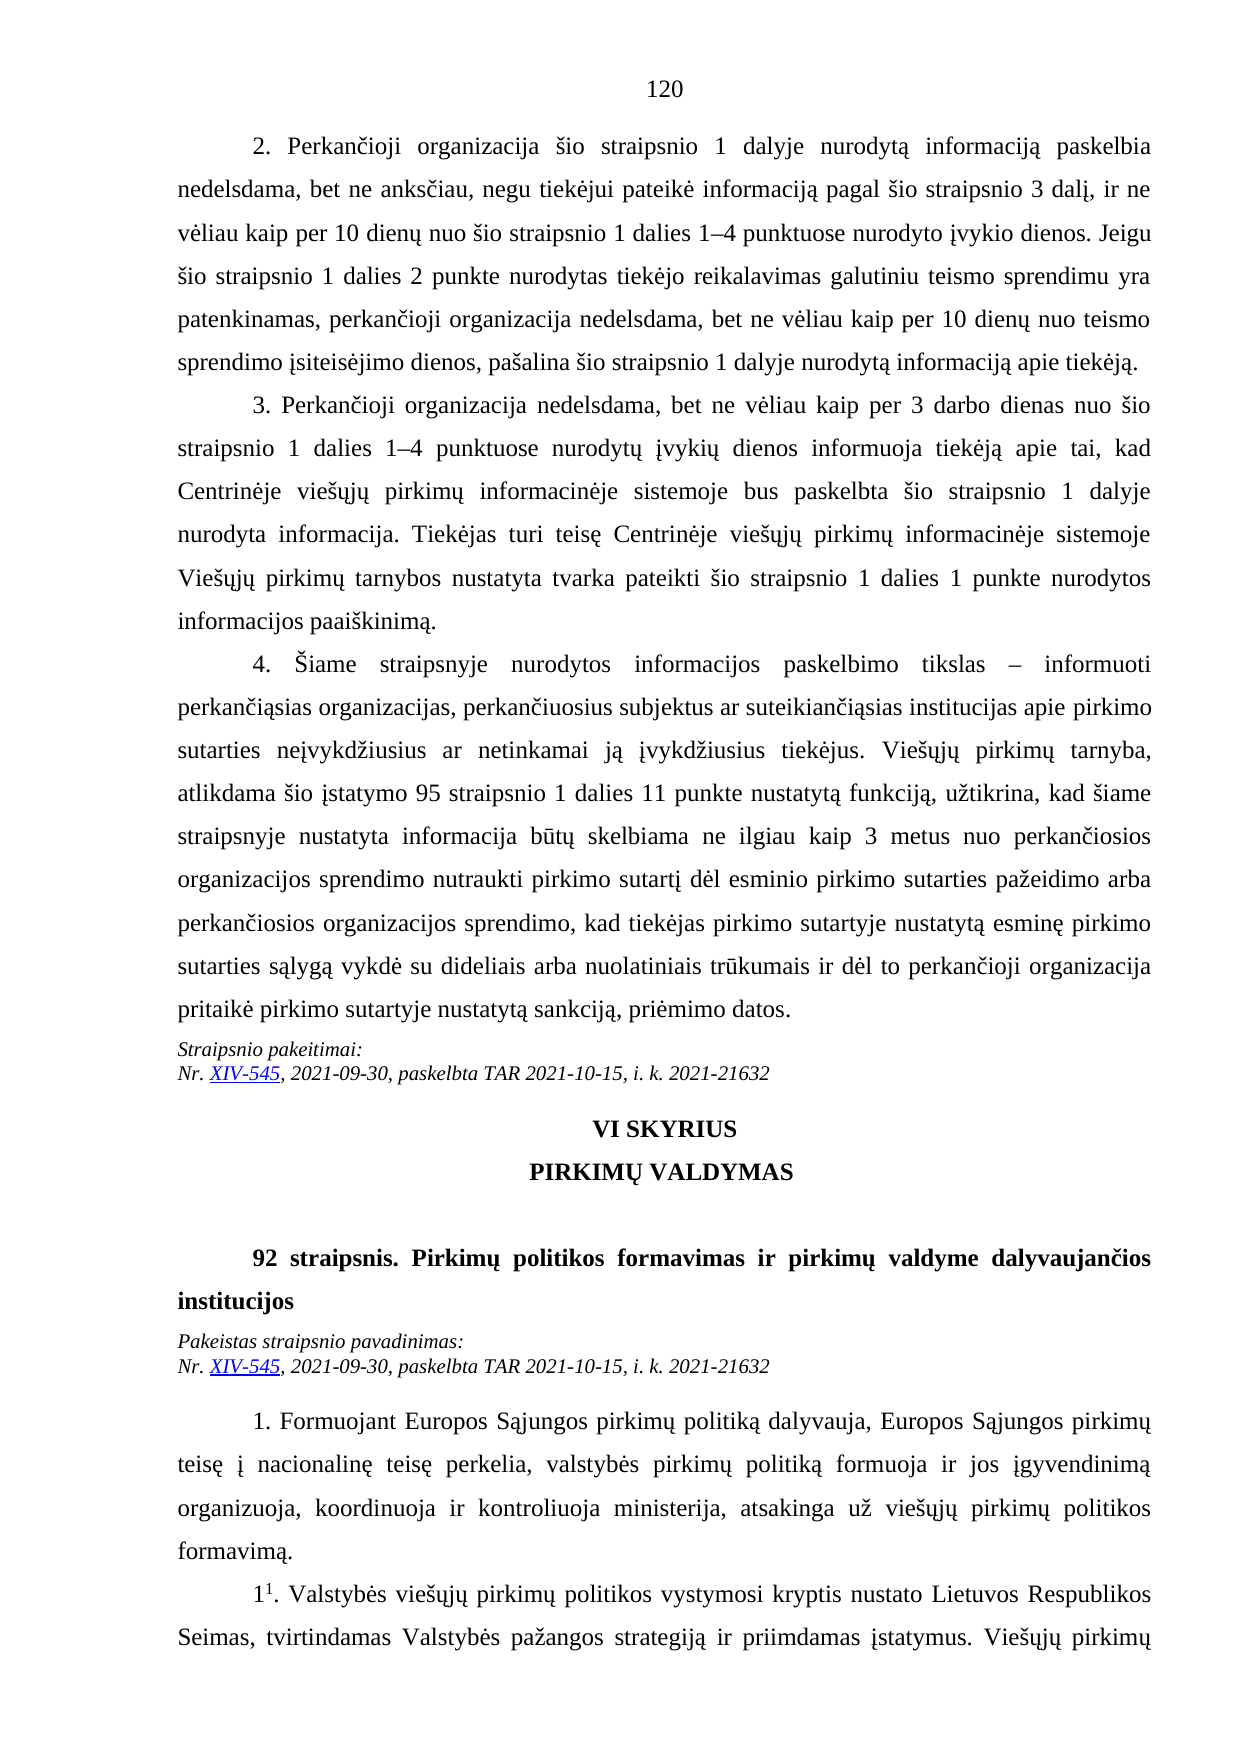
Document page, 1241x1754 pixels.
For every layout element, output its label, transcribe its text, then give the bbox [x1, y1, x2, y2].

text Straipsnio pakeitimai: [177, 1037, 1152, 1061]
text VI SKYRIUS [177, 1114, 1152, 1143]
text 1. Formuojant Europos Sąjungos pirkimų politiką dalyvauja, Europos Sąjungos pirkimų teisę į nacionalinę teisę perkelia, valstybės pirkimų politiką formuoja ir jos įgyvendinimą organizuoja, koordinuoja ir kontroliuoja ministerija, atsakinga už viešųjų pirkimų politikos formavimą. [177, 1406, 1152, 1564]
text PIRKIMŲ VALDYMAS [177, 1157, 1152, 1186]
text 11. Valstybės viešųjų pirkimų politikos vystymosi kryptis nustato Lietuvos Respublikos Seimas, tvirtindamas Valstybės pažangos strategiją ir priimdamas įstatymus. Viešųjų pirkimų [177, 1579, 1152, 1651]
text Nr. XIV-545, 2021-09-30, paskelbta TAR 2021-10-15, i. k. 2021-21632 [177, 1061, 1152, 1085]
text 92 straipsnis. Pirkimų politikos formavimas ir pirkimų valdyme dalyvaujančios institucijos [177, 1243, 1152, 1315]
text Nr. XIV-545, 2021-09-30, paskelbta TAR 2021-10-15, i. k. 2021-21632 [177, 1353, 1152, 1378]
text 3. Perkančioji organizacija nedelsdama, bet ne vėliau kaip per 3 darbo dienas nuo šio straipsnio 1 dalies 1–4 punktuose nurodytų įvykių dienos informuoja tiekėją apie tai, kad Centrinėje viešųjų pirkimų informacinėje sistemoje bus paskelbta šio straipsnio 1 dalyje nurodyta informacija. Tiekėjas turi teisę Centrinėje viešųjų pirkimų informacinėje sistemoje Viešųjų pirkimų tarnybos nustatyta tvarka pateikti šio straipsnio 1 dalies 1 punkte nurodytos informacijos paaiškinimą. [177, 390, 1152, 634]
text Pakeistas straipsnio pavadinimas: [177, 1329, 1152, 1353]
text 2. Perkančioji organizacija šio straipsnio 1 dalyje nurodytą informaciją paskelbia nedelsdama, bet ne anksčiau, negu tiekėjui pateikė informaciją pagal šio straipsnio 3 dalį, ir ne vėliau kaip per 10 dienų nuo šio straipsnio 1 dalies 1–4 punktuose nurodyto įvykio dienos. Jeigu šio straipsnio 1 dalies 2 punkte nurodytas tiekėjo reikalavimas galutiniu teismo sprendimu yra patenkinamas, perkančioji organizacija nedelsdama, bet ne vėliau kaip per 10 dienų nuo teismo sprendimo įsiteisėjimo dienos, pašalina šio straipsnio 1 dalyje nurodytą informaciją apie tiekėją. [177, 131, 1152, 376]
text 4. Šiame straipsnyje nurodytos informacijos paskelbimo tikslas – informuoti perkančiąsias organizacijas, perkančiuosius subjektus ar suteikiančiąsias institucijas apie pirkimo sutarties neįvykdžiusius ar netinkamai ją įvykdžiusius tiekėjus. Viešųjų pirkimų tarnyba, atlikdama šio įstatymo 95 straipsnio 1 dalies 11 punkte nustatytą funkciją, užtikrina, kad šiame straipsnyje nustatyta informacija būtų skelbiama ne ilgiau kaip 3 metus nuo perkančiosios organizacijos sprendimo nutraukti pirkimo sutartį dėl esminio pirkimo sutarties pažeidimo arba perkančiosios organizacijos sprendimo, kad tiekėjas pirkimo sutartyje nustatytą esminę pirkimo sutarties sąlygą vykdė su dideliais arba nuolatiniais trūkumais ir dėl to perkančioji organizacija pritaikė pirkimo sutartyje nustatytą sankciją, priėmimo datos. [177, 649, 1152, 1023]
